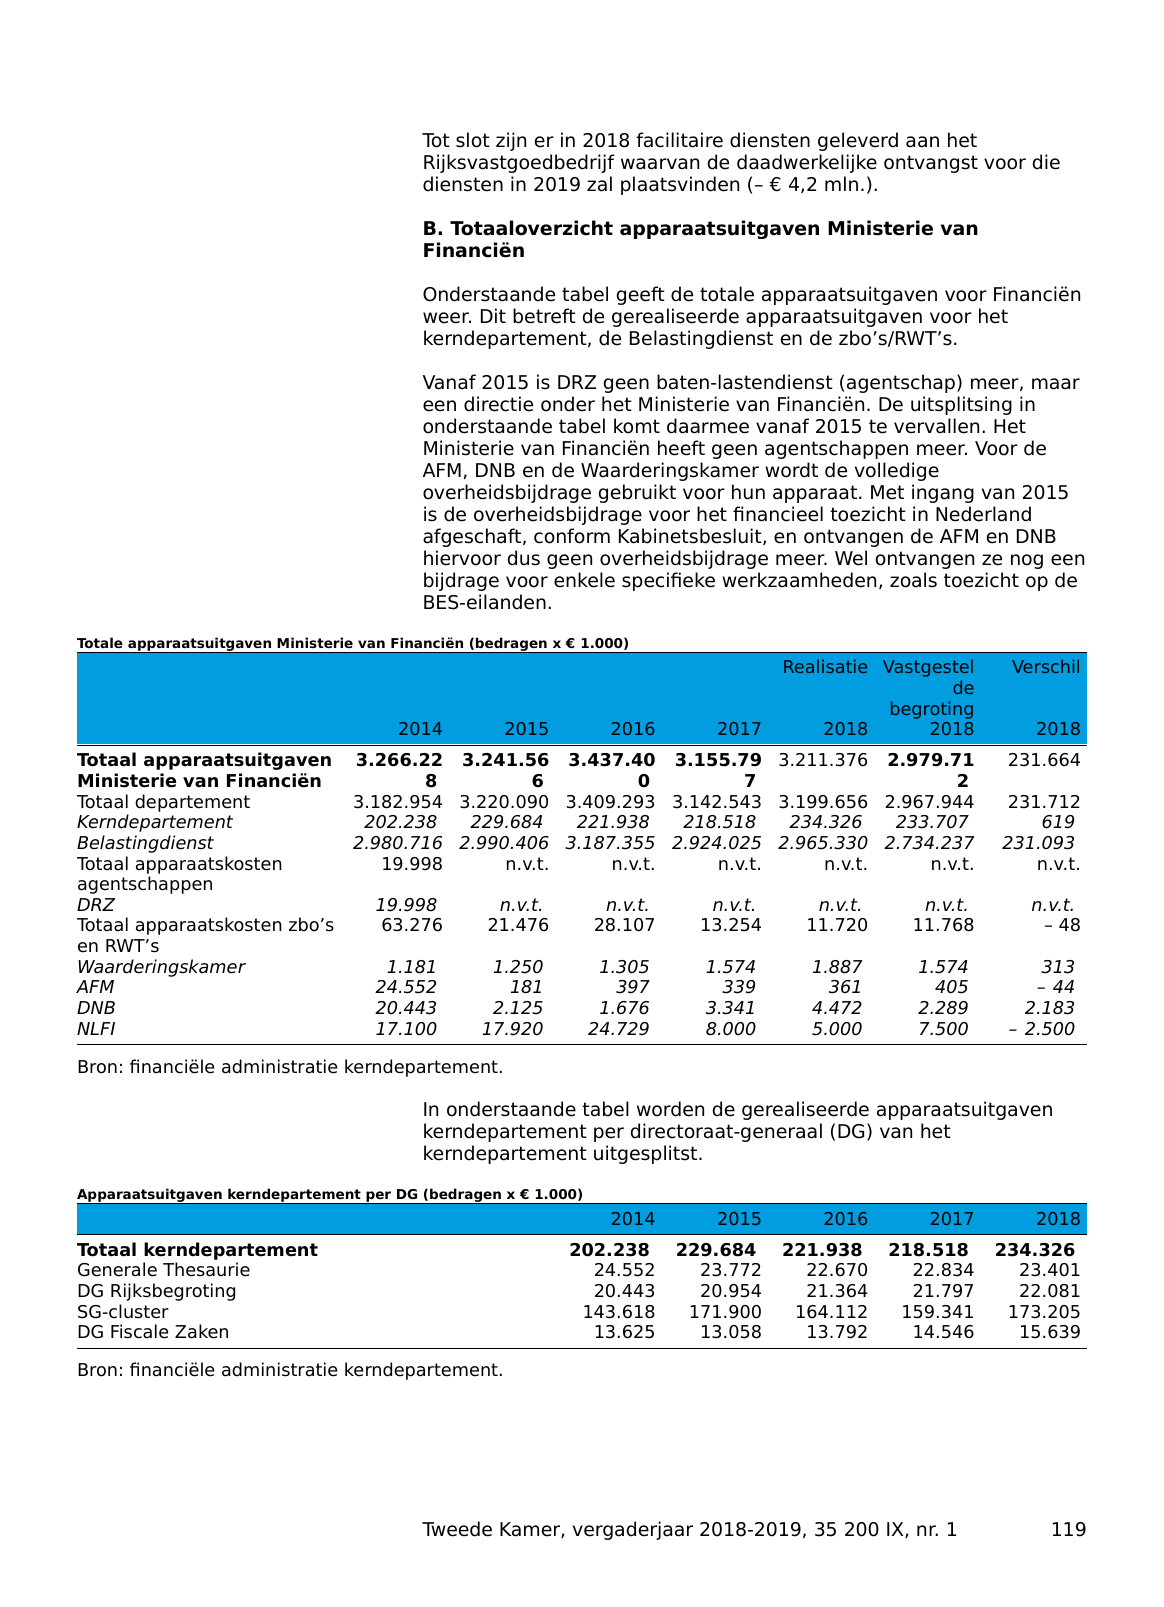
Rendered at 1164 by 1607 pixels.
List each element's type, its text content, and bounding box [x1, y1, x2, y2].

table_cell 202.238 [343, 812, 449, 833]
table_cell 19.998 [343, 854, 449, 895]
table_cell Vastgestelde begroting [874, 653, 980, 719]
table_cell 2014 [343, 719, 449, 744]
table_cell 23.401 [980, 1260, 1087, 1281]
table_cell [77, 719, 342, 744]
table_cell 2.125 [449, 998, 555, 1018]
table_cell 3.437.400 [555, 746, 661, 792]
table_cell DNB [77, 998, 342, 1018]
table_cell 2.734.237 [874, 833, 980, 853]
table_cell 1.887 [768, 957, 874, 977]
table_cell DG Rijksbegroting [77, 1281, 555, 1302]
table_cell 2018 [874, 719, 980, 744]
text Onderstaande tabel geeft de totale apparaatsuitgaven voor Financiën weer. Dit betreft de gerealiseerde apparaatsuitgaven voor het kerndepartement, de Belastingdienst en de zbo’s/RWT’s. [422, 284, 1087, 350]
table_cell 218.518 [661, 812, 768, 833]
table_cell 2.965.330 [768, 833, 874, 853]
table_cell 63.276 [343, 915, 449, 957]
table_cell Realisatie [343, 653, 874, 719]
table_cell 1.305 [555, 957, 661, 977]
table_cell – 44 [980, 977, 1087, 998]
table_cell 2018 [980, 1204, 1087, 1234]
table_cell 619 [980, 812, 1087, 833]
table_cell 234.326 [768, 812, 874, 833]
table_header Apparaatsuitgaven kerndepartement per DG (bedragen x € 1.000) [77, 1187, 1087, 1203]
table_cell 3.211.376 [768, 746, 874, 792]
table_cell Verschil [980, 653, 1087, 719]
table_cell 1.574 [874, 957, 980, 977]
table_cell – 48 [980, 915, 1087, 957]
table_cell 2.967.944 [874, 792, 980, 812]
table_cell 2018 [980, 719, 1087, 744]
table_cell 13.254 [661, 915, 768, 957]
table_cell 20.443 [555, 1281, 661, 1302]
table_cell n.v.t. [661, 895, 768, 915]
table_cell 2.289 [874, 998, 980, 1018]
table_header Totale apparaatsuitgaven Ministerie van Financiën (bedragen x € 1.000) [77, 636, 1087, 652]
table_cell 23.772 [661, 1260, 768, 1281]
table_cell 3.142.543 [661, 792, 768, 812]
table_cell 181 [449, 977, 555, 998]
table_cell 2.183 [980, 998, 1087, 1018]
table_cell 221.938 [555, 812, 661, 833]
table_cell n.v.t. [980, 895, 1087, 915]
table_cell 143.618 [555, 1302, 661, 1322]
table_cell 13.058 [661, 1322, 768, 1347]
table_cell 231.712 [980, 792, 1087, 812]
table_cell 11.720 [768, 915, 874, 957]
table_cell 11.768 [874, 915, 980, 957]
table_cell Totaal apparaatsuitgaven Ministerie van Financiën [77, 746, 342, 792]
table_cell 2.990.406 [449, 833, 555, 853]
table_cell 2014 [555, 1204, 661, 1234]
table_cell 2017 [661, 719, 768, 744]
table_cell 24.552 [343, 977, 449, 998]
table_cell 313 [980, 957, 1087, 977]
table_cell 24.729 [555, 1019, 661, 1044]
table_cell 233.707 [874, 812, 980, 833]
table_cell 3.241.566 [449, 746, 555, 792]
table_cell Bron: financiële administratie kerndepartement. [77, 1045, 1087, 1077]
text Tot slot zijn er in 2018 facilitaire diensten geleverd aan het Rijksvastgoedbedrijf waarvan de daadwerkelijke ontvangst voor die diensten in 2019 zal plaatsvinden (– € 4,2 mln.). [422, 130, 1087, 196]
table_cell 1.574 [661, 957, 768, 977]
table_cell n.v.t. [661, 854, 768, 895]
table_cell AFM [77, 977, 342, 998]
table_cell Totaal kerndepartement [77, 1235, 555, 1260]
table_cell 218.518 [874, 1235, 980, 1260]
table_cell n.v.t. [874, 895, 980, 915]
text In onderstaande tabel worden de gerealiseerde apparaatsuitgaven kerndepartement per directoraat-generaal (DG) van het kerndepartement uitgesplitst. [422, 1099, 1087, 1165]
table_cell 15.639 [980, 1322, 1087, 1347]
table_cell DG Fiscale Zaken [77, 1322, 555, 1347]
table_cell 3.220.090 [449, 792, 555, 812]
table_cell n.v.t. [874, 854, 980, 895]
table_cell 1.676 [555, 998, 661, 1018]
table_cell 234.326 [980, 1235, 1087, 1260]
table_cell 405 [874, 977, 980, 998]
table_cell Totaal apparaatskosten zbo’s en RWT’s [77, 915, 342, 957]
table_cell 2016 [555, 719, 661, 744]
table_cell Bron: financiële administratie kerndepartement. [77, 1349, 1087, 1381]
table_cell 171.900 [661, 1302, 768, 1322]
table_cell Totaal departement [77, 792, 342, 812]
table_cell 4.472 [768, 998, 874, 1018]
table_cell 2017 [874, 1204, 980, 1234]
table_cell 173.205 [980, 1302, 1087, 1322]
table_cell 21.797 [874, 1281, 980, 1302]
table_cell 2.979.712 [874, 746, 980, 792]
table_cell 17.100 [343, 1019, 449, 1044]
table_cell 202.238 [555, 1235, 661, 1260]
table_cell [77, 1204, 555, 1234]
table_cell 2018 [768, 719, 874, 744]
table_cell n.v.t. [980, 854, 1087, 895]
table_cell 3.341 [661, 998, 768, 1018]
table_cell 22.670 [768, 1260, 874, 1281]
table_cell 1.181 [343, 957, 449, 977]
table_cell 28.107 [555, 915, 661, 957]
table_cell 361 [768, 977, 874, 998]
table_cell Generale Thesaurie [77, 1260, 555, 1281]
table_cell n.v.t. [768, 854, 874, 895]
table_cell 7.500 [874, 1019, 980, 1044]
table_cell 2015 [661, 1204, 768, 1234]
table_cell 19.998 [343, 895, 449, 915]
table_cell 3.182.954 [343, 792, 449, 812]
table_cell 3.199.656 [768, 792, 874, 812]
table_cell [77, 653, 342, 719]
table_cell 20.954 [661, 1281, 768, 1302]
subtitle B. Totaaloverzicht apparaatsuitgaven Ministerie van Financiën [422, 218, 1087, 262]
table_cell 22.834 [874, 1260, 980, 1281]
table_cell Waarderingskamer [77, 957, 342, 977]
table_cell NLFI [77, 1019, 342, 1044]
text Vanaf 2015 is DRZ geen baten-lastendienst (agentschap) meer, maar een directie onder het Ministerie van Financiën. De uitsplitsing in onderstaande tabel komt daarmee vanaf 2015 te vervallen. Het Ministerie van Financiën heeft geen agentschappen meer. Voor de AFM, DNB en de Waarderingskamer wordt de volledige overheidsbijdrage gebruikt voor hun apparaat. Met ingang van 2015 is de overheidsbijdrage voor het financieel toezicht in Nederland afgeschaft, conform Kabinetsbesluit, en ontvangen de AFM en DNB hiervoor dus geen overheidsbijdrage meer. Wel ontvangen ze nog een bijdrage voor enkele specifieke werkzaamheden, zoals toezicht op de BES-eilanden. [422, 372, 1087, 614]
table_cell 231.664 [980, 746, 1087, 792]
table_cell n.v.t. [555, 854, 661, 895]
table_cell 21.476 [449, 915, 555, 957]
table_cell 231.093 [980, 833, 1087, 853]
table_cell 3.409.293 [555, 792, 661, 812]
table_cell 13.625 [555, 1322, 661, 1347]
table_cell 221.938 [768, 1235, 874, 1260]
table_cell 339 [661, 977, 768, 998]
table_cell 3.155.797 [661, 746, 768, 792]
table_cell – 2.500 [980, 1019, 1087, 1044]
table_cell 2.980.716 [343, 833, 449, 853]
table_cell n.v.t. [768, 895, 874, 915]
table_cell n.v.t. [555, 895, 661, 915]
table_cell 229.684 [661, 1235, 768, 1260]
table_cell 1.250 [449, 957, 555, 977]
table_cell n.v.t. [449, 895, 555, 915]
table_cell 3.187.355 [555, 833, 661, 853]
table_cell n.v.t. [449, 854, 555, 895]
table_cell DRZ [77, 895, 342, 915]
table_cell 5.000 [768, 1019, 874, 1044]
table_cell 3.266.228 [343, 746, 449, 792]
table_cell 2015 [449, 719, 555, 744]
table_cell 14.546 [874, 1322, 980, 1347]
table_cell 22.081 [980, 1281, 1087, 1302]
table_cell SG-cluster [77, 1302, 555, 1322]
table_cell 13.792 [768, 1322, 874, 1347]
table_cell 24.552 [555, 1260, 661, 1281]
table_cell 164.112 [768, 1302, 874, 1322]
table_cell Totaal apparaatskosten agentschappen [77, 854, 342, 895]
table_cell 20.443 [343, 998, 449, 1018]
table_cell 21.364 [768, 1281, 874, 1302]
table_cell Kerndepartement [77, 812, 342, 833]
table_cell 397 [555, 977, 661, 998]
table_cell 159.341 [874, 1302, 980, 1322]
table_cell 17.920 [449, 1019, 555, 1044]
table_cell 229.684 [449, 812, 555, 833]
table_cell Belastingdienst [77, 833, 342, 853]
table_cell 2016 [768, 1204, 874, 1234]
table_cell 8.000 [661, 1019, 768, 1044]
table_cell 2.924.025 [661, 833, 768, 853]
